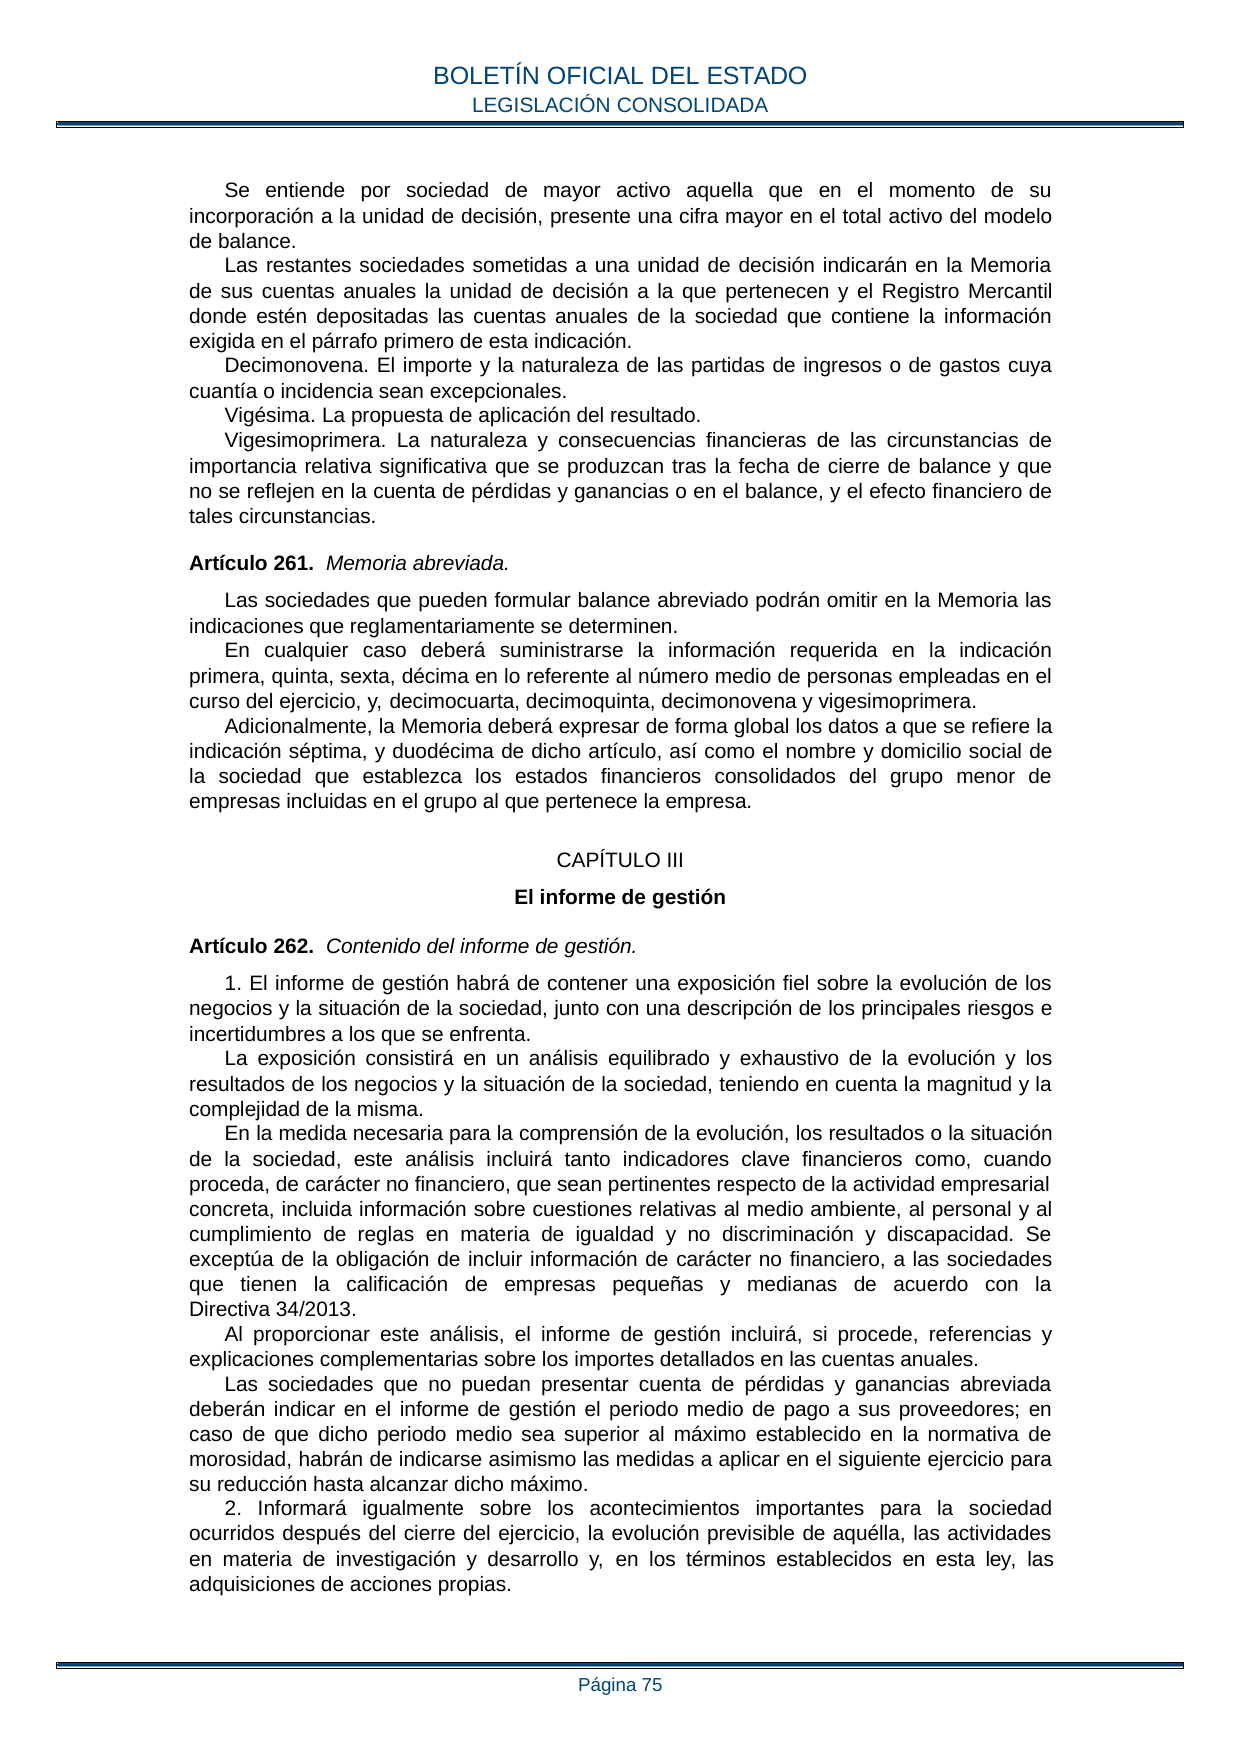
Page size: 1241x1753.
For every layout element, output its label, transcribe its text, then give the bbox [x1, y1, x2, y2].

picture [57, 1663, 1183, 1668]
text Las sociedades que pueden formular balance abreviado podrán omitir en la Memoria las [224, 584, 1076, 613]
text Al proporcionar este análisis, el informe de gestión incluirá, si procede, referencias y [224, 1321, 1076, 1346]
text explicaciones complementarias sobre los importes detallados en las cuentas anuales. [189, 1346, 1076, 1371]
text concreta, incluida información sobre cuestiones relativas al medio ambiente, al personal y al [189, 1196, 1076, 1221]
text la sociedad que establezca los estados financieros consolidados del grupo menor de [189, 763, 1076, 788]
text tales circunstancias. [189, 503, 1076, 528]
text Vigesimoprimera. La naturaleza y consecuencias financieras de las circunstancias de [224, 423, 1076, 453]
text resultados de los negocios y la situación de la sociedad, teniendo en cuenta la magnitud y la [189, 1071, 1076, 1096]
text Las sociedades que no puedan presentar cuenta de pérdidas y ganancias abreviada [224, 1371, 1076, 1396]
text El informe de gestión [514, 881, 751, 911]
text de sus cuentas anuales la unidad de decisión a la que pertenecen y el Registro Mercantil [189, 278, 1076, 303]
picture [57, 122, 1183, 127]
text 2 [224, 1491, 236, 1516]
text incorporación a la unidad de decisión, presente una cifra mayor en el total activo del modelo [189, 203, 1076, 228]
text incertidumbres a los que se enfrenta. [189, 1021, 1076, 1046]
text en materia de investigación y desarrollo y, en los términos establecidos en esta ley, las [189, 1546, 1076, 1571]
text 1 [224, 966, 236, 991]
text LEGISLACIÓN CONSOLIDADA [472, 89, 793, 118]
text cumplimiento de reglas en materia de igualdad y no discriminación y discapacidad. Se [189, 1221, 1076, 1246]
text cuantía o incidencia sean excepcionales. [189, 378, 1076, 403]
text importancia relativa significativa que se produzcan tras la fecha de cierre de balance y que [189, 453, 1076, 478]
text adquisiciones de acciones propias. [189, 1571, 1076, 1596]
text negocios y la situación de la sociedad, junto con una descripción de los principales riesgos e [189, 991, 1076, 1021]
text Directiva 34/2013. [189, 1296, 1076, 1321]
text proceda, de carácter no financiero, que sean pertinentes respecto de la actividad empresarial [189, 1171, 1076, 1196]
text indicación séptima, y duodécima de dicho artículo, así como el nombre y domicilio social de [189, 738, 1076, 763]
text ocurridos después del cierre del ejercicio, la evolución previsible de aquélla, las actividades [189, 1516, 1076, 1546]
text curso del ejercicio, y, decimocuarta, decimoquinta, decimonovena y vigesimoprimera. [189, 688, 1076, 713]
text Artículo 261. Memoria abreviada. [189, 547, 535, 577]
text morosidad, habrán de indicarse asimismo las medidas a aplicar en el siguiente ejercicio para [189, 1446, 1076, 1471]
text En la medida necesaria para la comprensión de la evolución, los resultados o la situación [224, 1116, 1076, 1146]
text . El informe de gestión habrá de contener una exposición fiel sobre la evolución de los [236, 966, 1076, 991]
text no se reflejen en la cuenta de pérdidas y ganancias o en el balance, y el efecto financiero de [189, 478, 1076, 503]
text Se entiende por sociedad de mayor activo aquella que en el momento de su [224, 173, 1076, 203]
text La exposición consistirá en un análisis equilibrado y exhaustivo de la evolución y los [224, 1041, 1076, 1071]
text deberán indicar en el informe de gestión el periodo medio de pago a sus proveedores; en [189, 1396, 1076, 1421]
text BOLETÍN OFICIAL DEL ESTADO [433, 56, 832, 92]
text complejidad de la misma. [189, 1096, 1076, 1121]
text Las restantes sociedades sometidas a una unidad de decisión indicarán en la Memoria [224, 248, 1076, 278]
text primera, quinta, sexta, décima en lo referente al número medio de personas empleadas en el [189, 663, 1076, 688]
text de la sociedad, este análisis incluirá tanto indicadores clave financieros como, cuando [189, 1146, 1076, 1171]
text exceptúa de la obligación de incluir información de carácter no financiero, a las sociedades [189, 1246, 1076, 1271]
text indicaciones que reglamentariamente se determinen. [189, 613, 1076, 638]
text caso de que dicho periodo medio sea superior al máximo establecido en la normativa de [189, 1421, 1076, 1446]
text . Informará igualmente sobre los acontecimientos importantes para la sociedad [236, 1491, 1076, 1516]
text Artículo 262. Contenido del informe de gestión. [189, 929, 662, 959]
text que tienen la calificación de empresas pequeñas y medianas de acuerdo con la [189, 1271, 1076, 1296]
text Adicionalmente, la Memoria deberá expresar de forma global los datos a que se refiere la [224, 713, 1076, 738]
text CAPÍTULO III [556, 844, 709, 874]
text donde estén depositadas las cuentas anuales de la sociedad que contiene la información [189, 303, 1076, 328]
text Página 75 [578, 1670, 687, 1697]
text Decimonovena. El importe y la naturaleza de las partidas de ingresos o de gastos cuya [224, 348, 1076, 378]
text de balance. [189, 228, 1076, 253]
text En cualquier caso deberá suministrarse la información requerida en la indicación [224, 634, 1076, 663]
text exigida en el párrafo primero de esta indicación. [189, 328, 1076, 353]
text empresas incluidas en el grupo al que pertenece la empresa. [189, 788, 1076, 813]
text su reducción hasta alcanzar dicho máximo. [189, 1471, 1076, 1496]
text Vigésima. La propuesta de aplicación del resultado. [224, 398, 726, 423]
